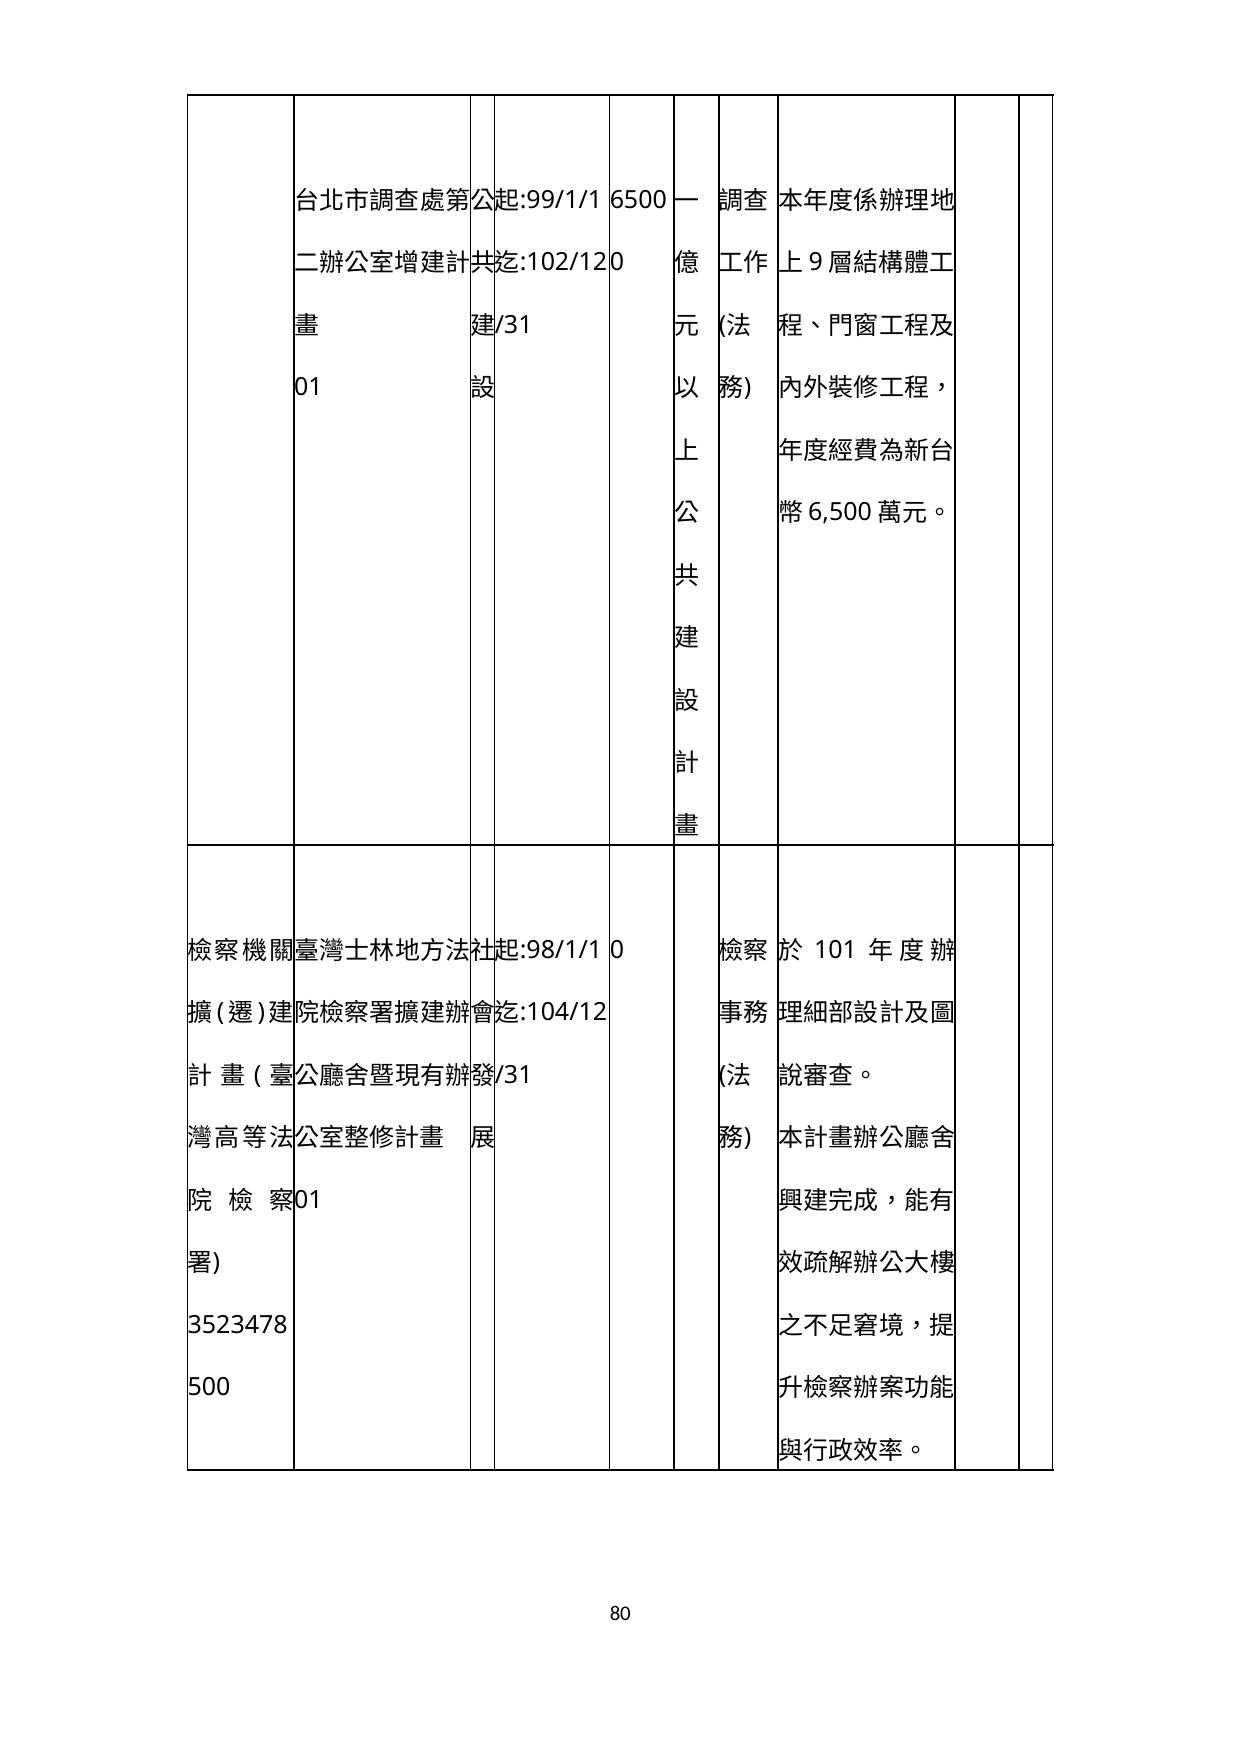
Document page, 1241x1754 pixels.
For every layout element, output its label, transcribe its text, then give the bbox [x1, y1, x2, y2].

table_cell 本年度係辦理地上9層結構體工程、門窗工程及內外裝修工程，年度經費為新台幣6,500萬元。 [779, 96, 954, 844]
table_cell 檢察機關擴(遷)建計畫(臺灣高等法院檢察署) 3523478500 [188, 846, 293, 1469]
table_cell [956, 96, 1018, 844]
table_cell 檢察事務(法務) [720, 846, 777, 1469]
table_cell 公共建設 [471, 332, 494, 844]
table_cell 公共建設 [471, 96, 494, 263]
table_cell 社會發展 [471, 1007, 494, 1146]
table_cell 公共建設 [471, 265, 494, 334]
table_cell [675, 846, 718, 1469]
table_cell 0 [610, 846, 673, 1469]
table_cell 臺灣士林地方法院檢察署擴建辦公廳舍暨現有辦公室整修計畫 01 [295, 846, 470, 1469]
table_cell 一億元以上公共建設計畫 [675, 96, 718, 844]
table_cell 起:99/1/1迄:102/12/31 [495, 96, 609, 844]
table_cell 起:98/1/1迄:104/12/31 [495, 846, 609, 1469]
table_cell [1020, 846, 1052, 1469]
table_cell [188, 96, 293, 844]
table_cell [1020, 96, 1052, 844]
table_cell 調查工作(法務) [720, 96, 777, 844]
table_cell [956, 846, 1018, 1469]
table_cell 台北市調查處第二辦公室增建計畫 01 [295, 96, 470, 844]
table_cell 65000 [610, 96, 673, 844]
table_cell 社會發展 [471, 846, 494, 1006]
table_cell 於101年度辦理細部設計及圖說審查。 本計畫辦公廳舍興建完成，能有效疏解辦公大樓之不足窘境，提升檢察辦案功能與行政效率。 [779, 846, 954, 1469]
table_cell 社會發展 [471, 1132, 494, 1469]
